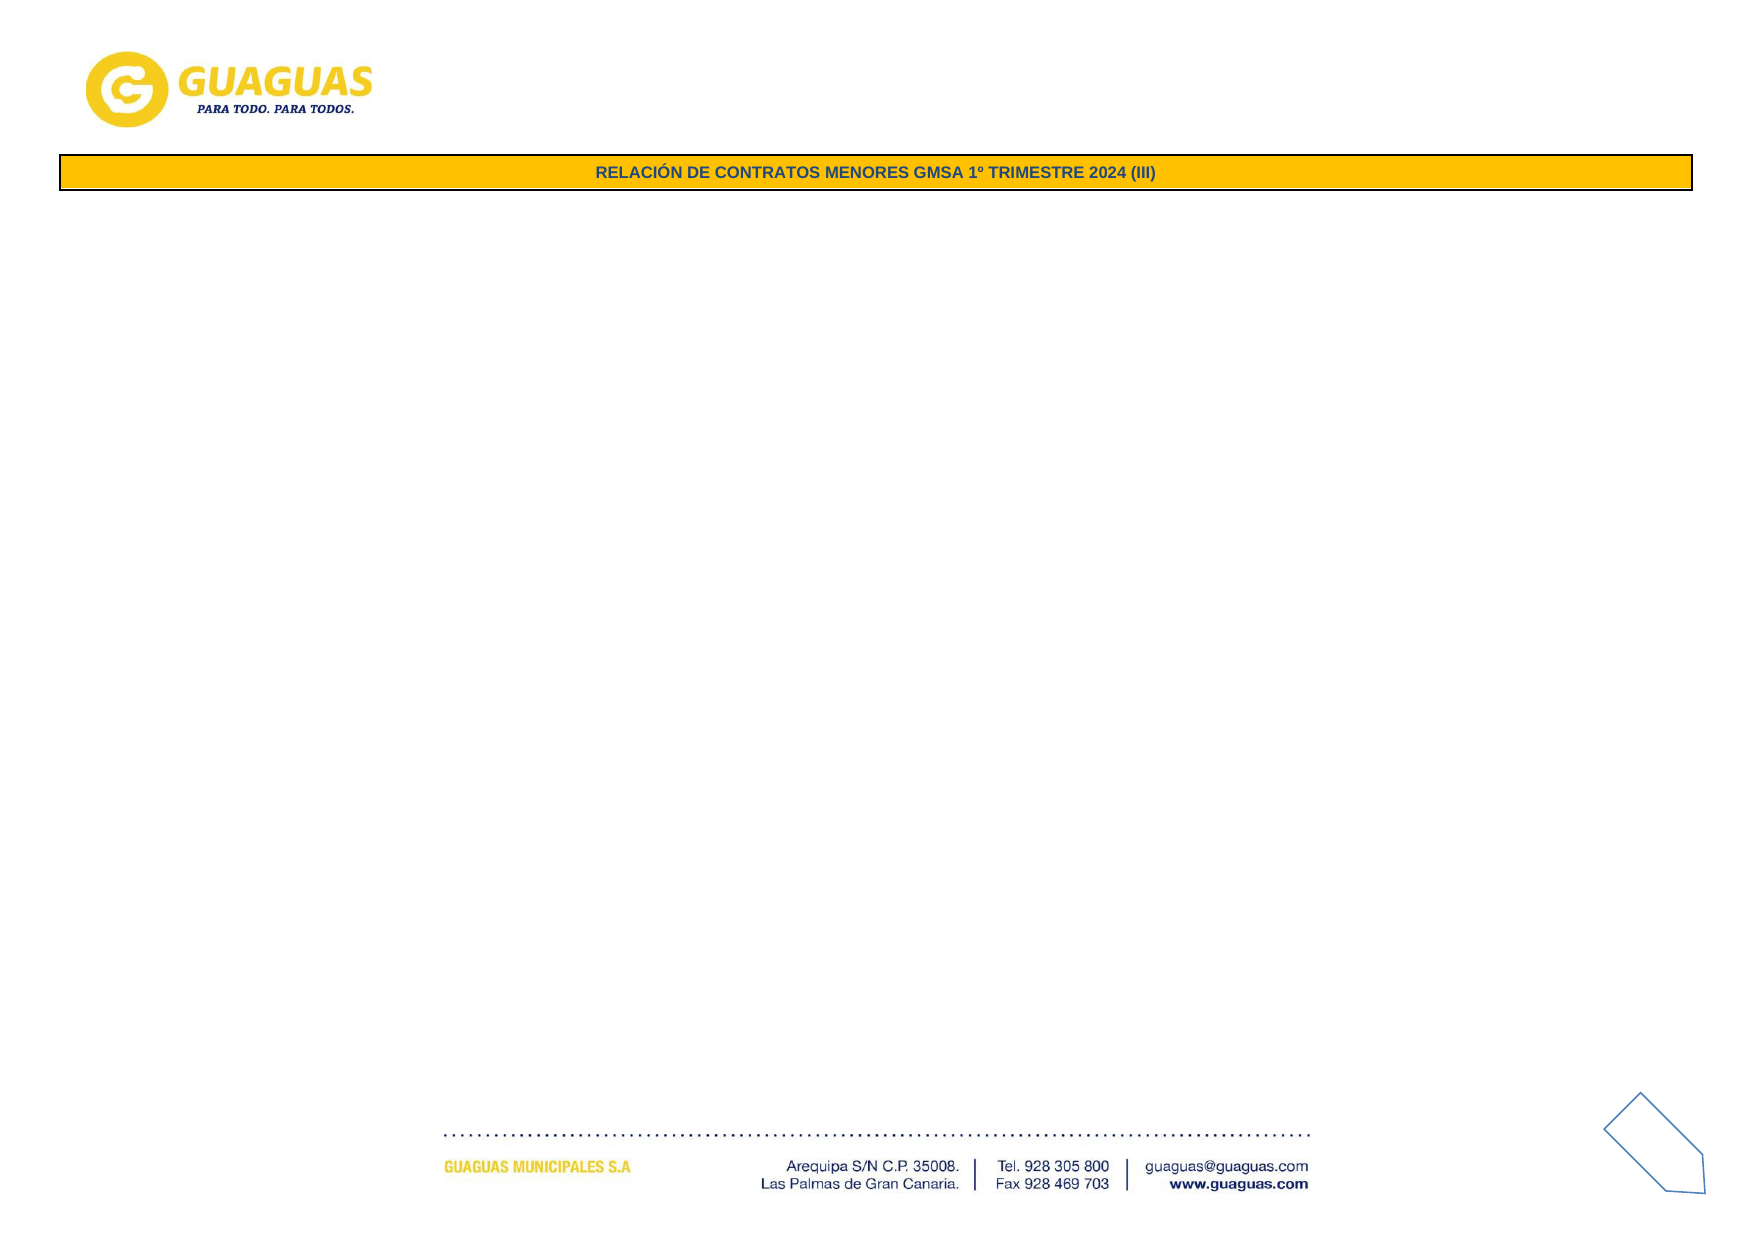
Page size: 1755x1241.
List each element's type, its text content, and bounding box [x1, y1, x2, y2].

table_header RELACIÓN DE CONTRATOS MENORES GMSA 1º TRIMESTRE 2024 (III) [61, 156, 1691, 188]
